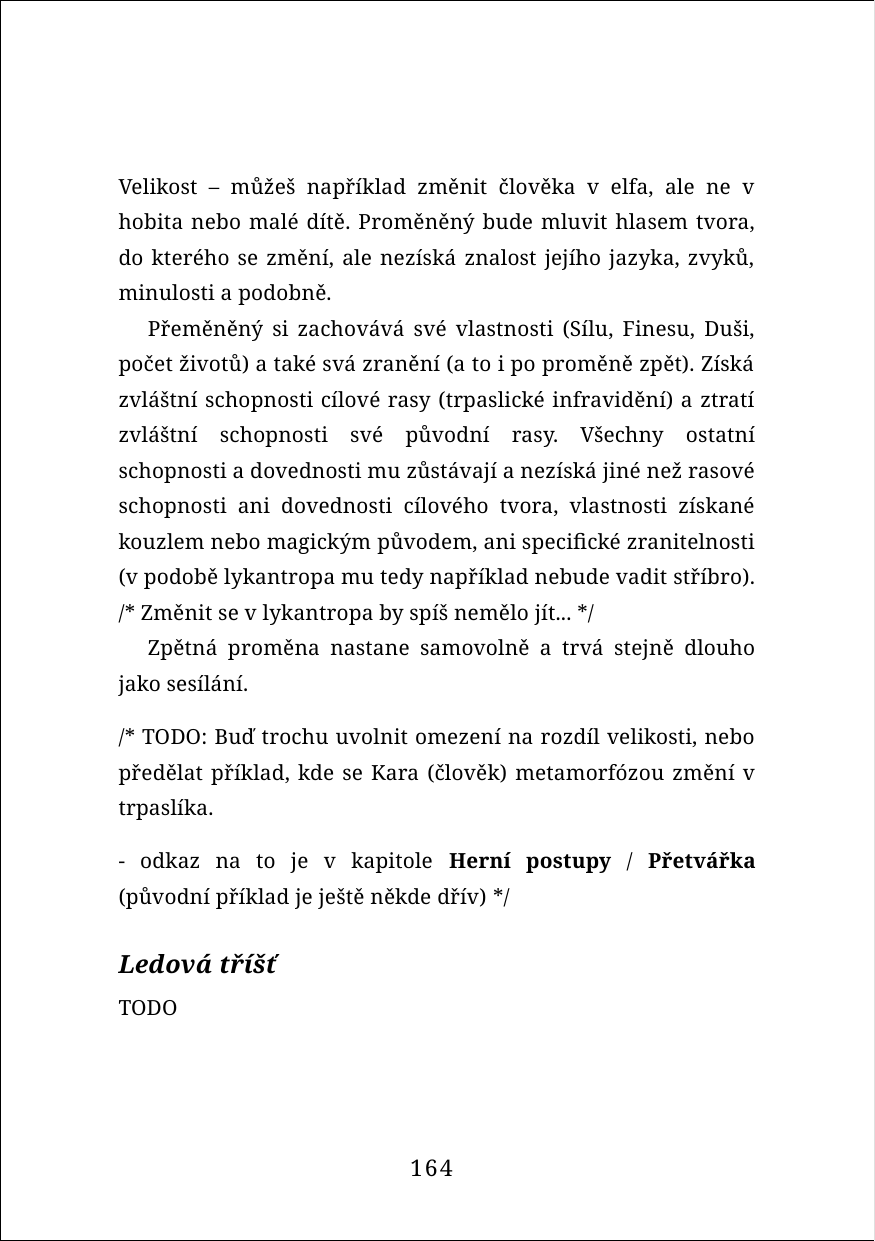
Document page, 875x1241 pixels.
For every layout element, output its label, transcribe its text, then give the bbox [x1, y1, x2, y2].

text /* TODO: Buď trochu uvolnit omezení na rozdíl velikosti, nebo předělat příklad, kde se Kara (člověk) metamorfózou změní v trpaslíka. [118, 722, 756, 822]
text - odkaz na to je v kapitole Herní postupy / Přetvářka (původní příklad je ještě někde dřív) */ [118, 847, 756, 911]
text Velikost – můžeš například změnit člověka v elfa, ale ne v hobita nebo malé dítě. Proměněný bude mluvit hlasem tvora, do kterého se změní, ale nezíská znalost jejího jazyka, zvyků, minulosti a podobně. Přeměněný si zachovává své vlastnosti (Sílu, Finesu, Duši, počet životů) a také svá zranění (a to i po proměně zpět). Získá zvláštní schopnosti cílové rasy (trpaslické infravidění) a ztratí zvláštní schopnosti své původní rasy. Všechny ostatní schopnosti a dovednosti mu zůstávají a nezíská jiné než rasové schopnosti ani dovednosti cílového tvora, vlastnosti získané kouzlem nebo magickým původem, ani specifické zranitelnosti (v podobě lykantropa mu tedy například nebude vadit stříbro). /* Změnit se v lykantropa by spíš nemělo jít... */ Zpětná proměna nastane samovolně a trvá stejně dlouho jako sesílání. [118, 172, 756, 697]
subtitle Ledová tříšť [118, 947, 756, 981]
text TODO [118, 993, 756, 1021]
